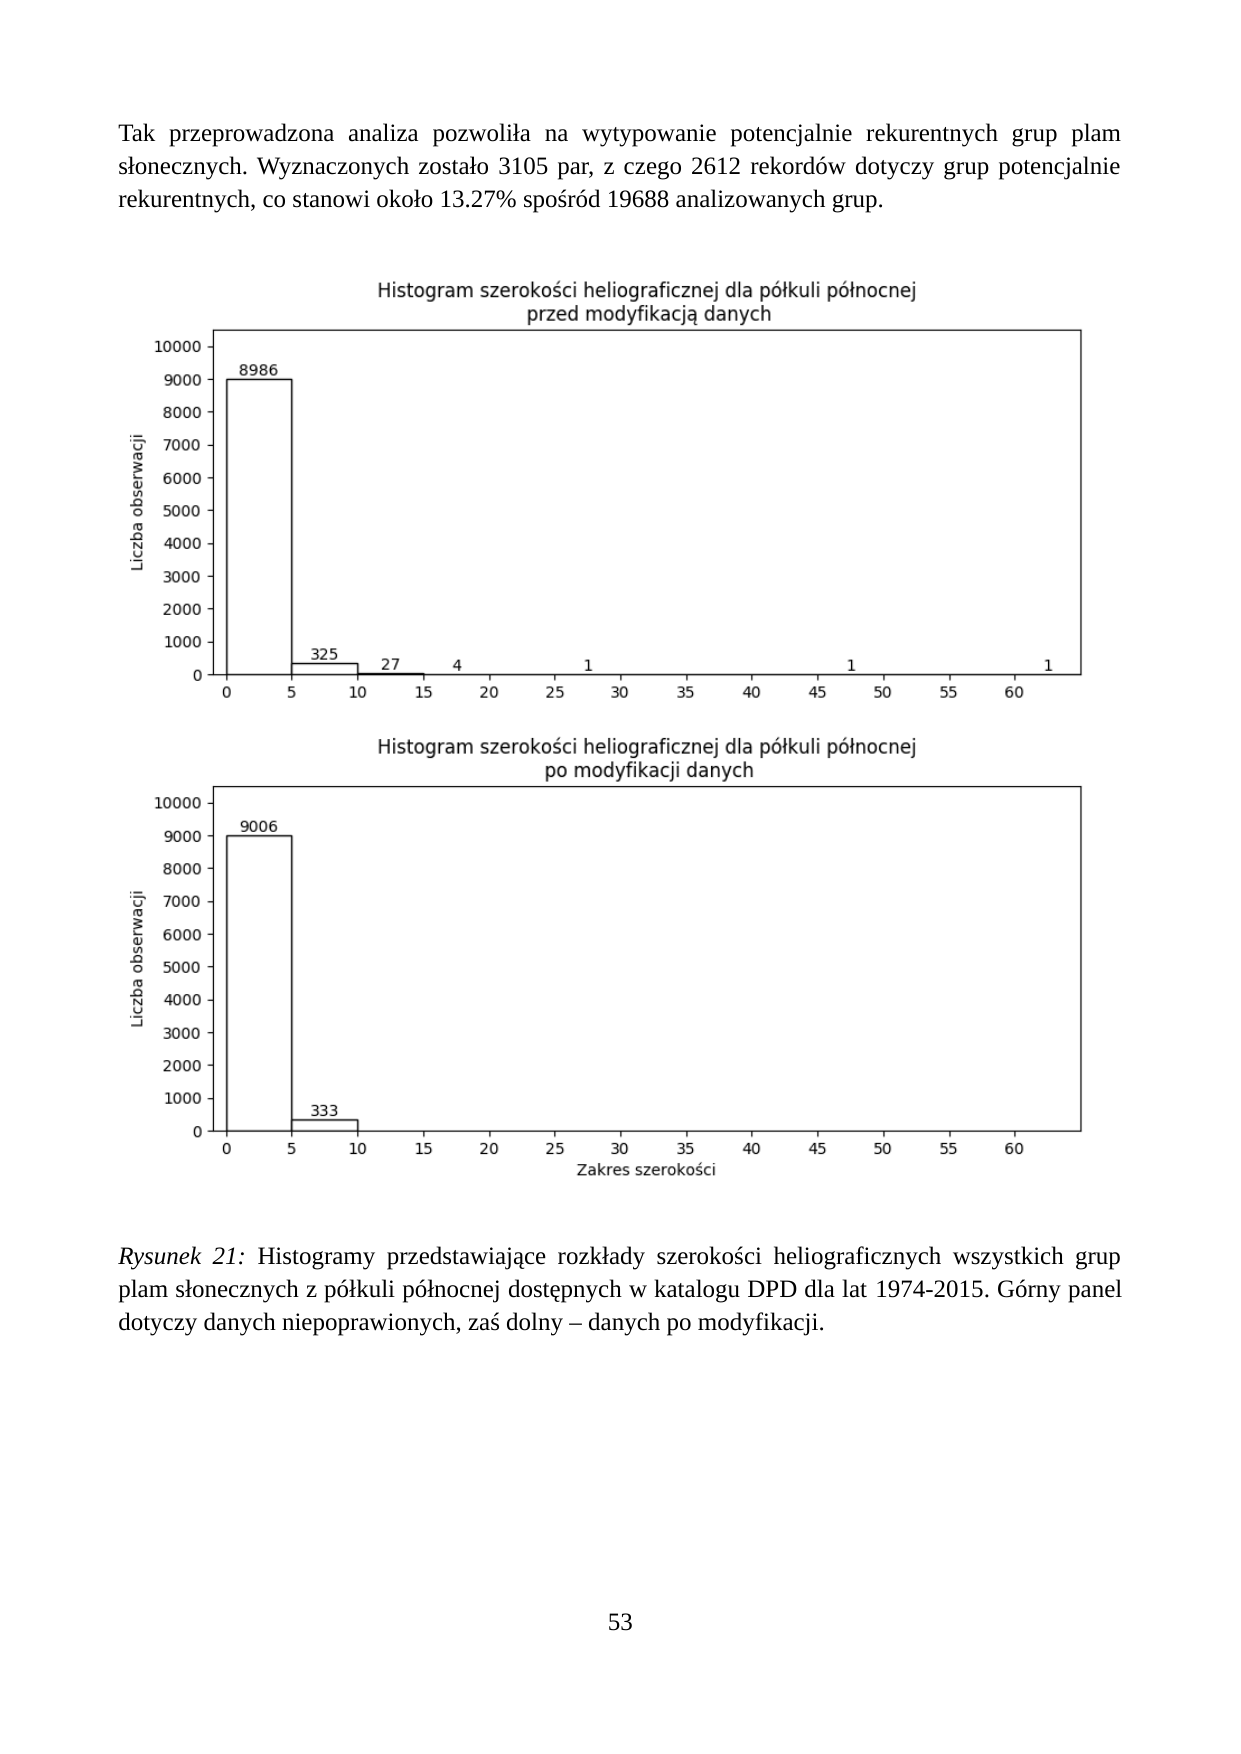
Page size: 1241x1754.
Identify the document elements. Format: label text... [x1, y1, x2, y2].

text [118, 239, 1122, 277]
text Tak przeprowadzona analiza pozwoliła na wytypowanie potencjalnie rekurentnych grup plam słonecznych. Wyznaczonych zostało 3105 par, z czego 2612 rekordów dotyczy grup potencjalnie rekurentnych, co stanowi około 13.27% spośród 19688 analizowanych grup. [118, 118, 1122, 213]
picture [118, 277, 1123, 1200]
text Rysunek 21: Histogramy przedstawiające rozkłady szerokości heliograficznych wszystkich grup plam słonecznych z półkuli północnej dostępnych w katalogu DPD dla lat 1974-2015. Górny panel dotyczy danych niepoprawionych, zaś dolny – danych po modyfikacji. [118, 1200, 1122, 1336]
